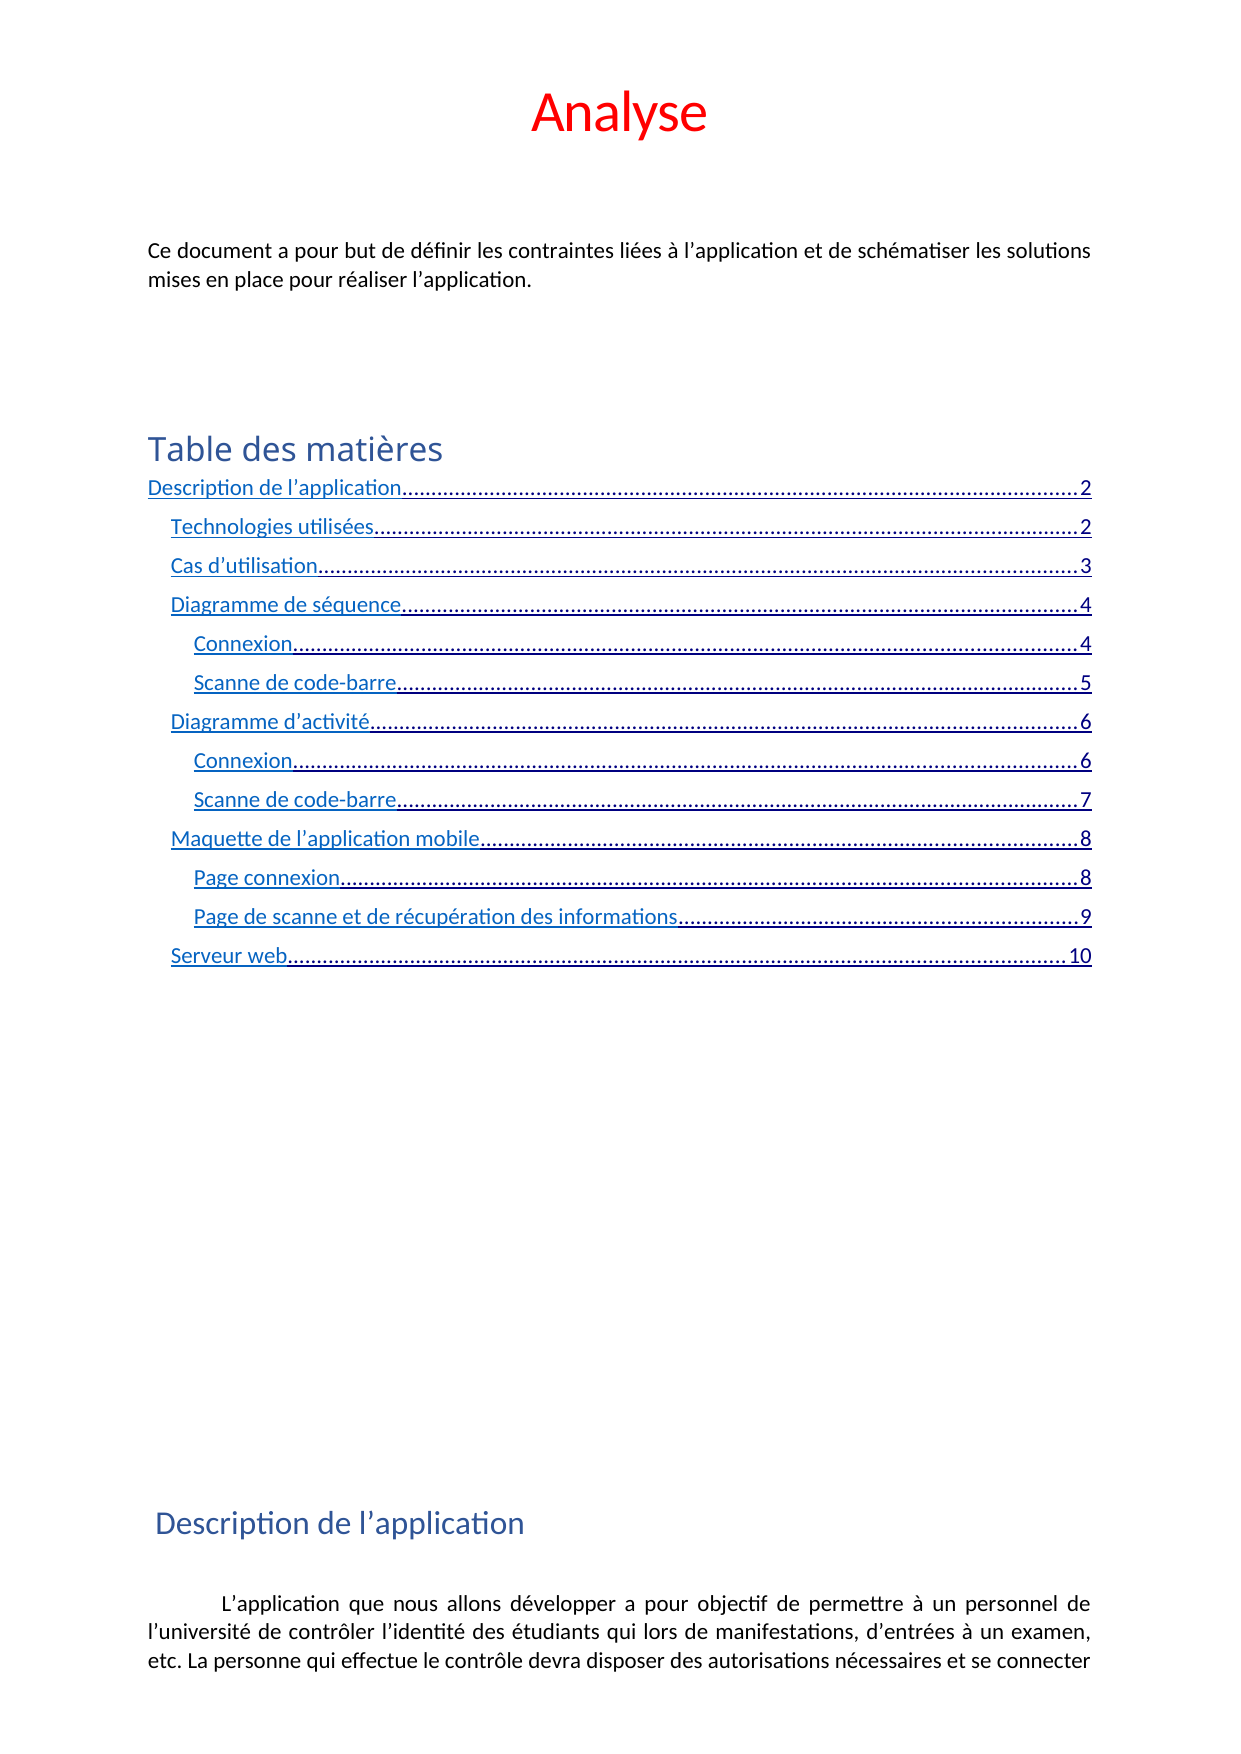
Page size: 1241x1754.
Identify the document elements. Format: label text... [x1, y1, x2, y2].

text Technologies utilisées 2 [171, 512, 1093, 540]
text Serveur web 10 [171, 941, 1093, 969]
text Diagramme d’activité 6 [171, 707, 1093, 735]
text Scanne de code-barre 7 [193, 785, 1093, 813]
text Page connexion 8 [193, 863, 1093, 891]
text Cas d’utilisation 3 [171, 551, 1093, 579]
text Connexion 6 [193, 746, 1093, 774]
text Ce document a pour but de définir les contraintes liées à l’application et de schématiser les solutions mises en place pour réaliser l’application. [148, 237, 1093, 293]
text Connexion 4 [193, 629, 1093, 657]
text Table des matières [148, 426, 1093, 471]
subtitle Description de l’application [148, 1502, 1093, 1543]
text Page de scanne et de récupération des informations 9 [193, 902, 1093, 930]
text Diagramme de séquence 4 [171, 590, 1093, 618]
text Maquette de l’application mobile 8 [171, 824, 1093, 852]
text L’application que nous allons développer a pour objectif de permettre à un personnel de l’université de contrôler l’identité des étudiants qui lors de manifestations, d’entrées à un examen, etc. La personne qui effectue le contrôle devra disposer des autorisations nécessaires et se connecter [148, 1589, 1093, 1674]
text Analyse [148, 75, 1093, 146]
text Description de l’application 2 [148, 473, 1093, 501]
text Scanne de code-barre 5 [193, 668, 1093, 696]
